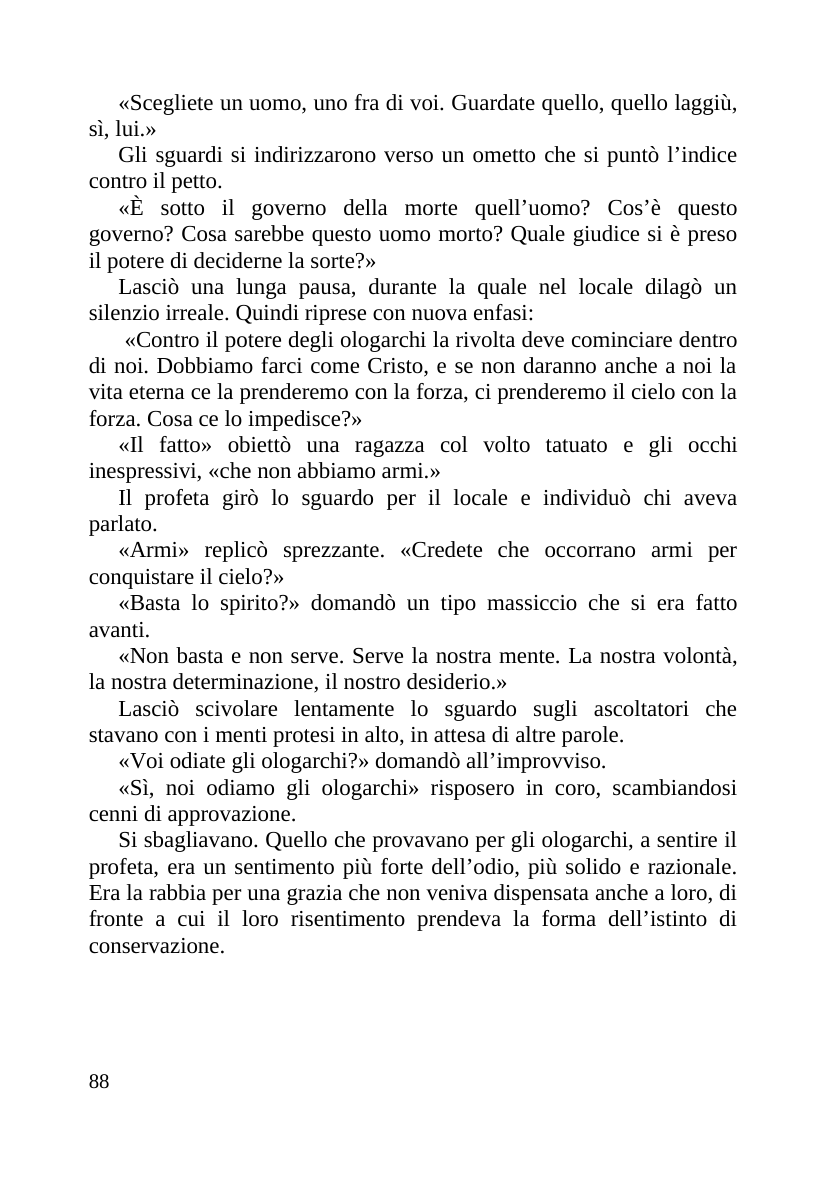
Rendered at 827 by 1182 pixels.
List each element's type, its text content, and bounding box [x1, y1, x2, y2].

text «Contro il potere degli ologarchi la rivolta deve cominciare dentro di noi. Dobbiamo farci come Cristo, e se non daranno anche a noi la vita eterna ce la prenderemo con la forza, ci prenderemo il cielo con la forza. Cosa ce lo impedisce?» [88, 326, 738, 431]
text «Voi odiate gli ologarchi?» domandò all’improvviso. [88, 747, 738, 774]
text «È sotto il governo della morte quell’uomo? Cos’è questo governo? Cosa sarebbe questo uomo morto? Quale giudice si è preso il potere di deciderne la sorte?» [88, 194, 738, 273]
text «Non basta e non serve. Serve la nostra mente. La nostra volontà, la nostra determinazione, il nostro desiderio.» [88, 642, 738, 695]
text Si sbagliavano. Quello che provavano per gli ologarchi, a sentire il profeta, era un sentimento più forte dell’odio, più solido e razionale. Era la rabbia per una grazia che non veniva dispensata anche a loro, di fronte a cui il loro risentimento prendeva la forma dell’istinto di conservazione. [88, 826, 738, 958]
text Lasciò una lunga pausa, durante la quale nel locale dilagò un silenzio irreale. Quindi riprese con nuova enfasi: [88, 273, 738, 326]
text «Sì, noi odiamo gli ologarchi» risposero in coro, scambiandosi cenni di approvazione. [88, 774, 738, 826]
text Gli sguardi si indirizzarono verso un ometto che si puntò l’indice contro il petto. [88, 141, 738, 194]
text Lasciò scivolare lentamente lo sguardo sugli ascoltatori che stavano con i menti protesi in alto, in attesa di altre parole. [88, 695, 738, 747]
text «Armi» replicò sprezzante. «Credete che occorrano armi per conquistare il cielo?» [88, 537, 738, 589]
text «Basta lo spirito?» domandò un tipo massiccio che si era fatto avanti. [88, 589, 738, 642]
text «Il fatto» obiettò una ragazza col volto tatuato e gli occhi inespressivi, «che non abbiamo armi.» [88, 431, 738, 484]
text «Scegliete un uomo, uno fra di voi. Guardate quello, quello laggiù, sì, lui.» [88, 88, 738, 141]
text Il profeta girò lo sguardo per il locale e individuò chi aveva parlato. [88, 484, 738, 537]
